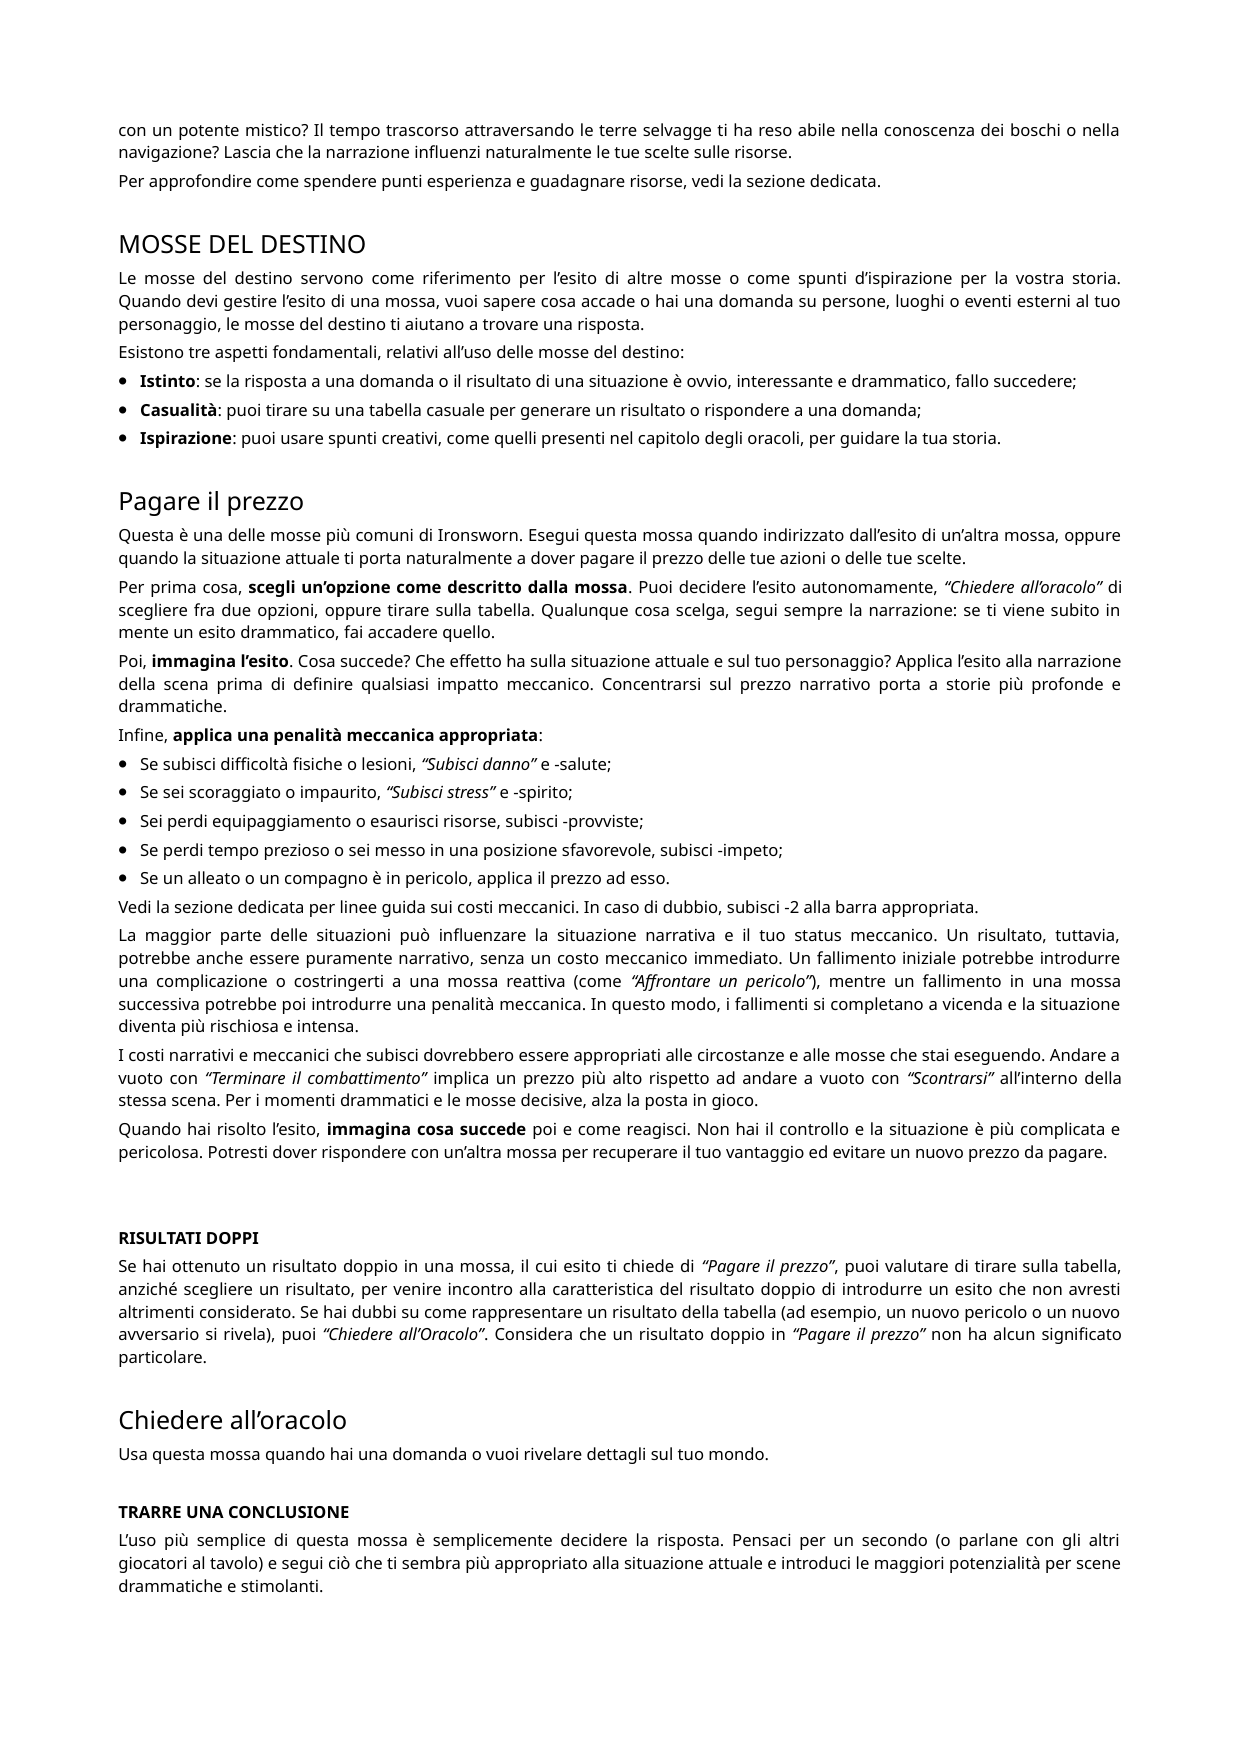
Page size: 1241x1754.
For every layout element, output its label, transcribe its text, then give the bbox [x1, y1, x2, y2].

text Poi, immagina l’esito. Cosa succede? Che effetto ha sulla situazione attuale e sul tuo personaggio? Applica l’esito alla narrazione della scena prima di definire qualsiasi impatto meccanico. Concentrarsi sul prezzo narrativo porta a storie più profonde e drammatiche. [118, 649, 1122, 718]
text con un potente mistico? Il tempo trascorso attraversando le terre selvagge ti ha reso abile nella conoscenza dei boschi o nella navigazione? Lascia che la narrazione influenzi naturalmente le tue scelte sulle risorse. [118, 118, 1122, 163]
text TRARRE UNA CONCLUSIONE [118, 1500, 1122, 1523]
text ⦁ Se perdi tempo prezioso o sei messo in una posizione sfavorevole, subisci -impeto; [118, 838, 1122, 861]
text ⦁ Istinto: se la risposta a una domanda o il risultato di una situazione è ovvio, interessante e drammatico, fallo succedere; [118, 369, 1122, 392]
text MOSSE DEL DESTINO [118, 227, 1122, 261]
text RISULTATI DOPPI [118, 1226, 1122, 1249]
text Infine, applica una penalità meccanica appropriata: [118, 723, 1122, 746]
text Chiedere all’oracolo [118, 1403, 1122, 1437]
text Questa è una delle mosse più comuni di Ironsworn. Esegui questa mossa quando indirizzato dall’esito di un’altra mossa, oppure quando la situazione attuale ti porta naturalmente a dover pagare il prezzo delle tue azioni o delle tue scelte. [118, 524, 1122, 569]
text Usa questa mossa quando hai una domanda o vuoi rivelare dettagli sul tuo mondo. [118, 1443, 1122, 1466]
text ⦁ Sei perdi equipaggiamento o esaurisci risorse, subisci -provviste; [118, 809, 1122, 832]
text L’uso più semplice di questa mossa è semplicemente decidere la risposta. Pensaci per un secondo (o parlane con gli altri giocatori al tavolo) e segui ciò che ti sembra più appropriato alla situazione attuale e introduci le maggiori potenzialità per scene drammatiche e stimolanti. [118, 1529, 1122, 1597]
text I costi narrativi e meccanici che subisci dovrebbero essere appropriati alle circostanze e alle mosse che stai eseguendo. Andare a vuoto con “Terminare il combattimento” implica un prezzo più alto rispetto ad andare a vuoto con “Scontrarsi” all’interno della stessa scena. Per i momenti drammatici e le mosse decisive, alza la posta in gioco. [118, 1043, 1122, 1112]
text La maggior parte delle situazioni può influenzare la situazione narrativa e il tuo status meccanico. Un risultato, tuttavia, potrebbe anche essere puramente narrativo, senza un costo meccanico immediato. Un fallimento iniziale potrebbe introdurre una complicazione o costringerti a una mossa reattiva (come “Affrontare un pericolo”), mentre un fallimento in una mossa successiva potrebbe poi introdurre una penalità meccanica. In questo modo, i fallimenti si completano a vicenda e la situazione diventa più rischiosa e intensa. [118, 924, 1122, 1038]
text Esistono tre aspetti fondamentali, relativi all’uso delle mosse del destino: [118, 341, 1122, 363]
text ⦁ Se un alleato o un compagno è in pericolo, applica il prezzo ad esso. [118, 867, 1122, 889]
text Vedi la sezione dedicata per linee guida sui costi meccanici. In caso di dubbio, subisci -2 alla barra appropriata. [118, 895, 1122, 918]
text ⦁ Se subisci difficoltà fisiche o lesioni, “Subisci danno” e -salute; [118, 752, 1122, 775]
text ⦁ Se sei scoraggiato o impaurito, “Subisci stress” e -spirito; [118, 781, 1122, 803]
text Le mosse del destino servono come riferimento per l’esito di altre mosse o come spunti d’ispirazione per la vostra storia. Quando devi gestire l’esito di una mossa, vuoi sapere cosa accade o hai una domanda su persone, luoghi o eventi esterni al tuo personaggio, le mosse del destino ti aiutano a trovare una risposta. [118, 267, 1122, 335]
text Quando hai risolto l’esito, immagina cosa succede poi e come reagisci. Non hai il controllo e la situazione è più complicata e pericolosa. Potresti dover rispondere con un’altra mossa per recuperare il tuo vantaggio ed evitare un nuovo prezzo da pagare. [118, 1118, 1122, 1163]
text Pagare il prezzo [118, 484, 1122, 518]
text ⦁ Ispirazione: puoi usare spunti creativi, come quelli presenti nel capitolo degli oracoli, per guidare la tua storia. [118, 427, 1122, 449]
text Per approfondire come spendere punti esperienza e guadagnare risorse, vedi la sezione dedicata. [118, 169, 1122, 192]
text ⦁ Casualità: puoi tirare su una tabella casuale per generare un risultato o rispondere a una domanda; [118, 398, 1122, 421]
text Per prima cosa, scegli un’opzione come descritto dalla mossa. Puoi decidere l’esito autonomamente, “Chiedere all’oracolo” di scegliere fra due opzioni, oppure tirare sulla tabella. Qualunque cosa scelga, segui sempre la narrazione: se ti viene subito in mente un esito drammatico, fai accadere quello. [118, 575, 1122, 643]
text Se hai ottenuto un risultato doppio in una mossa, il cui esito ti chiede di “Pagare il prezzo”, puoi valutare di tirare sulla tabella, anziché scegliere un risultato, per venire incontro alla caratteristica del risultato doppio di introdurre un esito che non avresti altrimenti considerato. Se hai dubbi su come rappresentare un risultato della tabella (ad esempio, un nuovo pericolo o un nuovo avversario si rivela), puoi “Chiedere all’Oracolo”. Considera che un risultato doppio in “Pagare il prezzo” non ha alcun significato particolare. [118, 1255, 1122, 1368]
